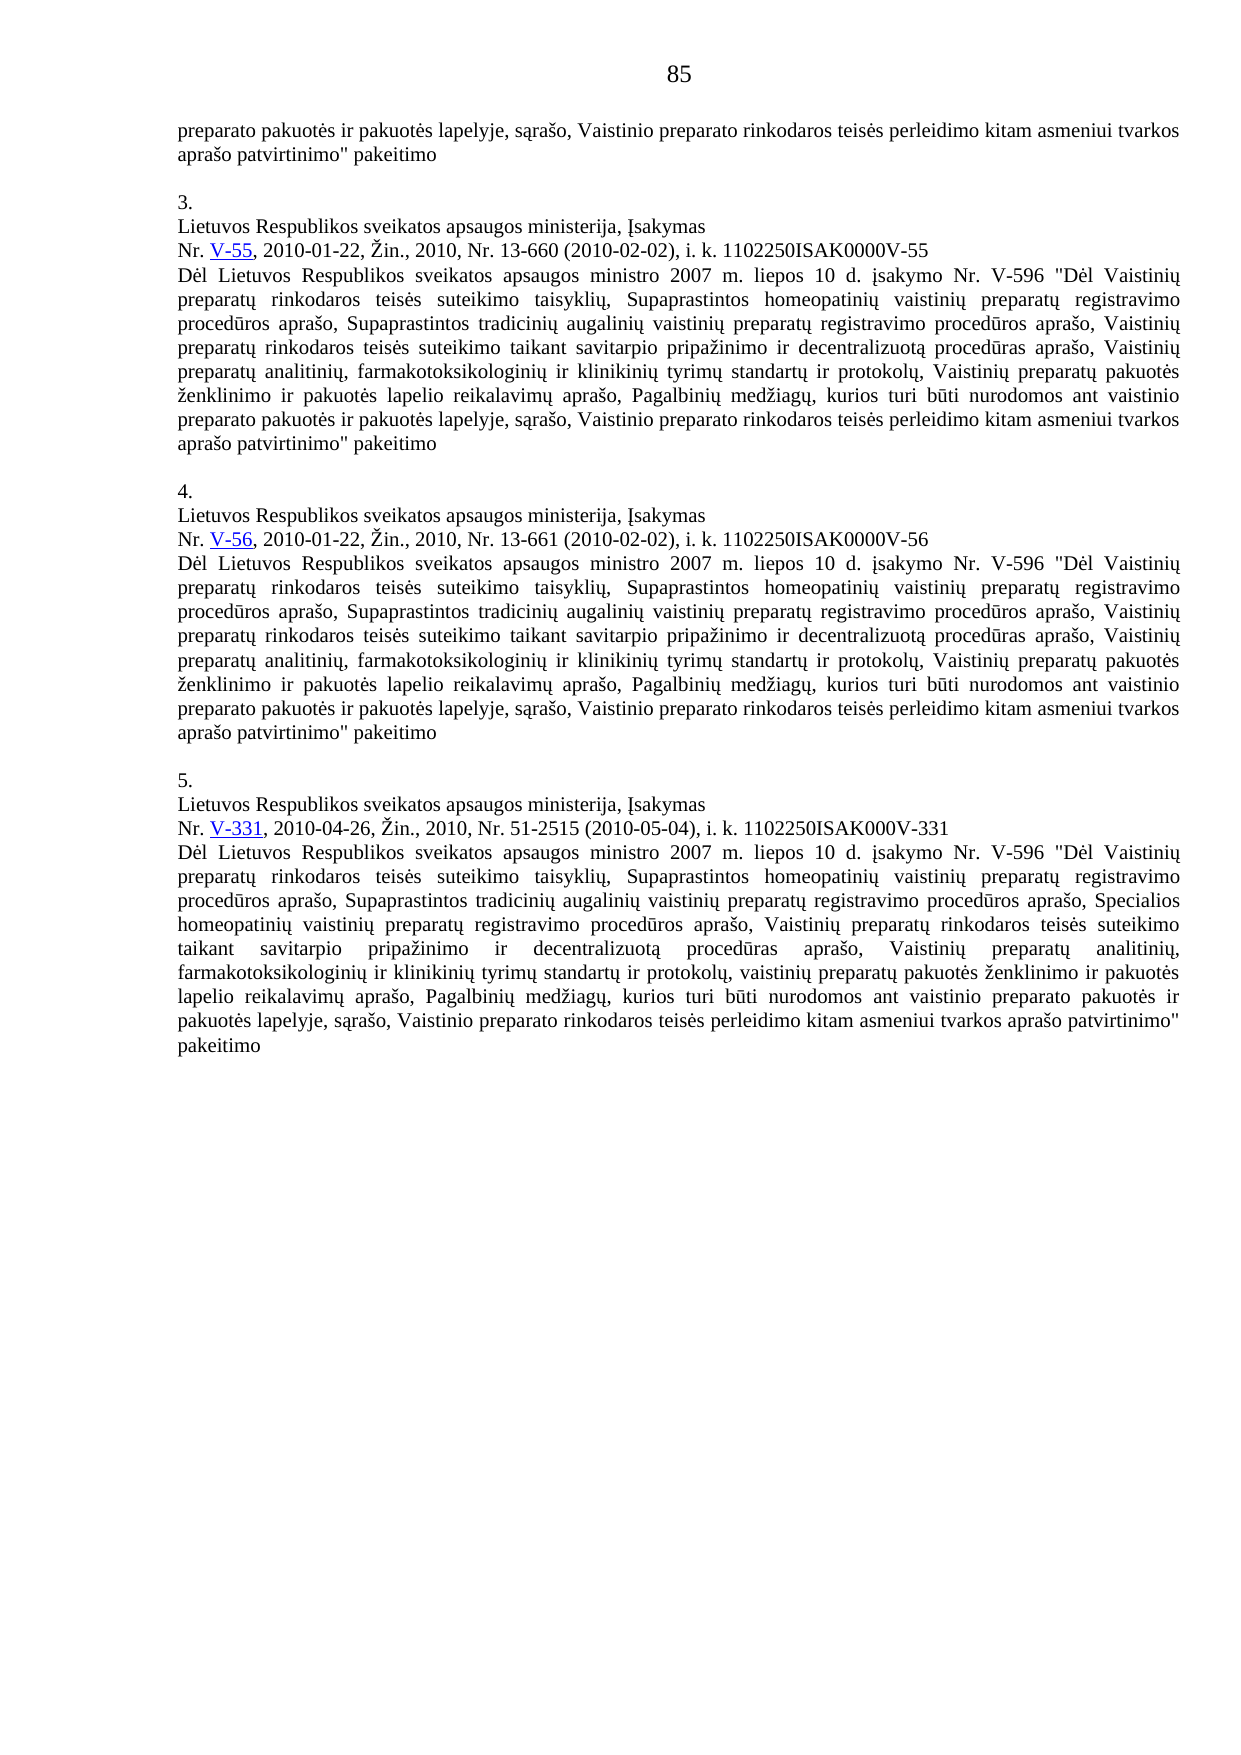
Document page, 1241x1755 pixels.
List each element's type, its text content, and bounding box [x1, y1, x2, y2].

text Dėl Lietuvos Respublikos sveikatos apsaugos ministro 2007 m. liepos 10 d. įsakymo Nr. V-596 "Dėl Vaistinių preparatų rinkodaros teisės suteikimo taisyklių, Supaprastintos homeopatinių vaistinių preparatų registravimo procedūros aprašo, Supaprastintos tradicinių augalinių vaistinių preparatų registravimo procedūros aprašo, Specialios homeopatinių vaistinių preparatų registravimo procedūros aprašo, Vaistinių preparatų rinkodaros teisės suteikimo taikant savitarpio pripažinimo ir decentralizuotą procedūras aprašo, Vaistinių preparatų analitinių, farmakotoksikologinių ir klinikinių tyrimų standartų ir protokolų, vaistinių preparatų pakuotės ženklinimo ir pakuotės lapelio reikalavimų aprašo, Pagalbinių medžiagų, kurios turi būti nurodomos ant vaistinio preparato pakuotės ir pakuotės lapelyje, sąrašo, Vaistinio preparato rinkodaros teisės perleidimo kitam asmeniui tvarkos aprašo patvirtinimo" pakeitimo [177, 840, 1181, 1057]
text 4. [177, 479, 1181, 503]
text Lietuvos Respublikos sveikatos apsaugos ministerija, Įsakymas [177, 792, 1181, 816]
text Dėl Lietuvos Respublikos sveikatos apsaugos ministro 2007 m. liepos 10 d. įsakymo Nr. V-596 "Dėl Vaistinių preparatų rinkodaros teisės suteikimo taisyklių, Supaprastintos homeopatinių vaistinių preparatų registravimo procedūros aprašo, Supaprastintos tradicinių augalinių vaistinių preparatų registravimo procedūros aprašo, Vaistinių preparatų rinkodaros teisės suteikimo taikant savitarpio pripažinimo ir decentralizuotą procedūras aprašo, Vaistinių preparatų analitinių, farmakotoksikologinių ir klinikinių tyrimų standartų ir protokolų, Vaistinių preparatų pakuotės ženklinimo ir pakuotės lapelio reikalavimų aprašo, Pagalbinių medžiagų, kurios turi būti nurodomos ant vaistinio preparato pakuotės ir pakuotės lapelyje, sąrašo, Vaistinio preparato rinkodaros teisės perleidimo kitam asmeniui tvarkos aprašo patvirtinimo" pakeitimo [177, 262, 1181, 455]
text preparato pakuotės ir pakuotės lapelyje, sąrašo, Vaistinio preparato rinkodaros teisės perleidimo kitam asmeniui tvarkos aprašo patvirtinimo" pakeitimo [177, 118, 1181, 166]
text Lietuvos Respublikos sveikatos apsaugos ministerija, Įsakymas [177, 214, 1181, 238]
text 3. [177, 190, 1181, 214]
text Nr. V-55, 2010-01-22, Žin., 2010, Nr. 13-660 (2010-02-02), i. k. 1102250ISAK0000V-55 [177, 238, 1181, 262]
text Dėl Lietuvos Respublikos sveikatos apsaugos ministro 2007 m. liepos 10 d. įsakymo Nr. V-596 "Dėl Vaistinių preparatų rinkodaros teisės suteikimo taisyklių, Supaprastintos homeopatinių vaistinių preparatų registravimo procedūros aprašo, Supaprastintos tradicinių augalinių vaistinių preparatų registravimo procedūros aprašo, Vaistinių preparatų rinkodaros teisės suteikimo taikant savitarpio pripažinimo ir decentralizuotą procedūras aprašo, Vaistinių preparatų analitinių, farmakotoksikologinių ir klinikinių tyrimų standartų ir protokolų, Vaistinių preparatų pakuotės ženklinimo ir pakuotės lapelio reikalavimų aprašo, Pagalbinių medžiagų, kurios turi būti nurodomos ant vaistinio preparato pakuotės ir pakuotės lapelyje, sąrašo, Vaistinio preparato rinkodaros teisės perleidimo kitam asmeniui tvarkos aprašo patvirtinimo" pakeitimo [177, 551, 1181, 744]
text Nr. V-331, 2010-04-26, Žin., 2010, Nr. 51-2515 (2010-05-04), i. k. 1102250ISAK000V-331 [177, 816, 1181, 840]
text Lietuvos Respublikos sveikatos apsaugos ministerija, Įsakymas [177, 503, 1181, 527]
text 5. [177, 768, 1181, 792]
text Nr. V-56, 2010-01-22, Žin., 2010, Nr. 13-661 (2010-02-02), i. k. 1102250ISAK0000V-56 [177, 527, 1181, 551]
